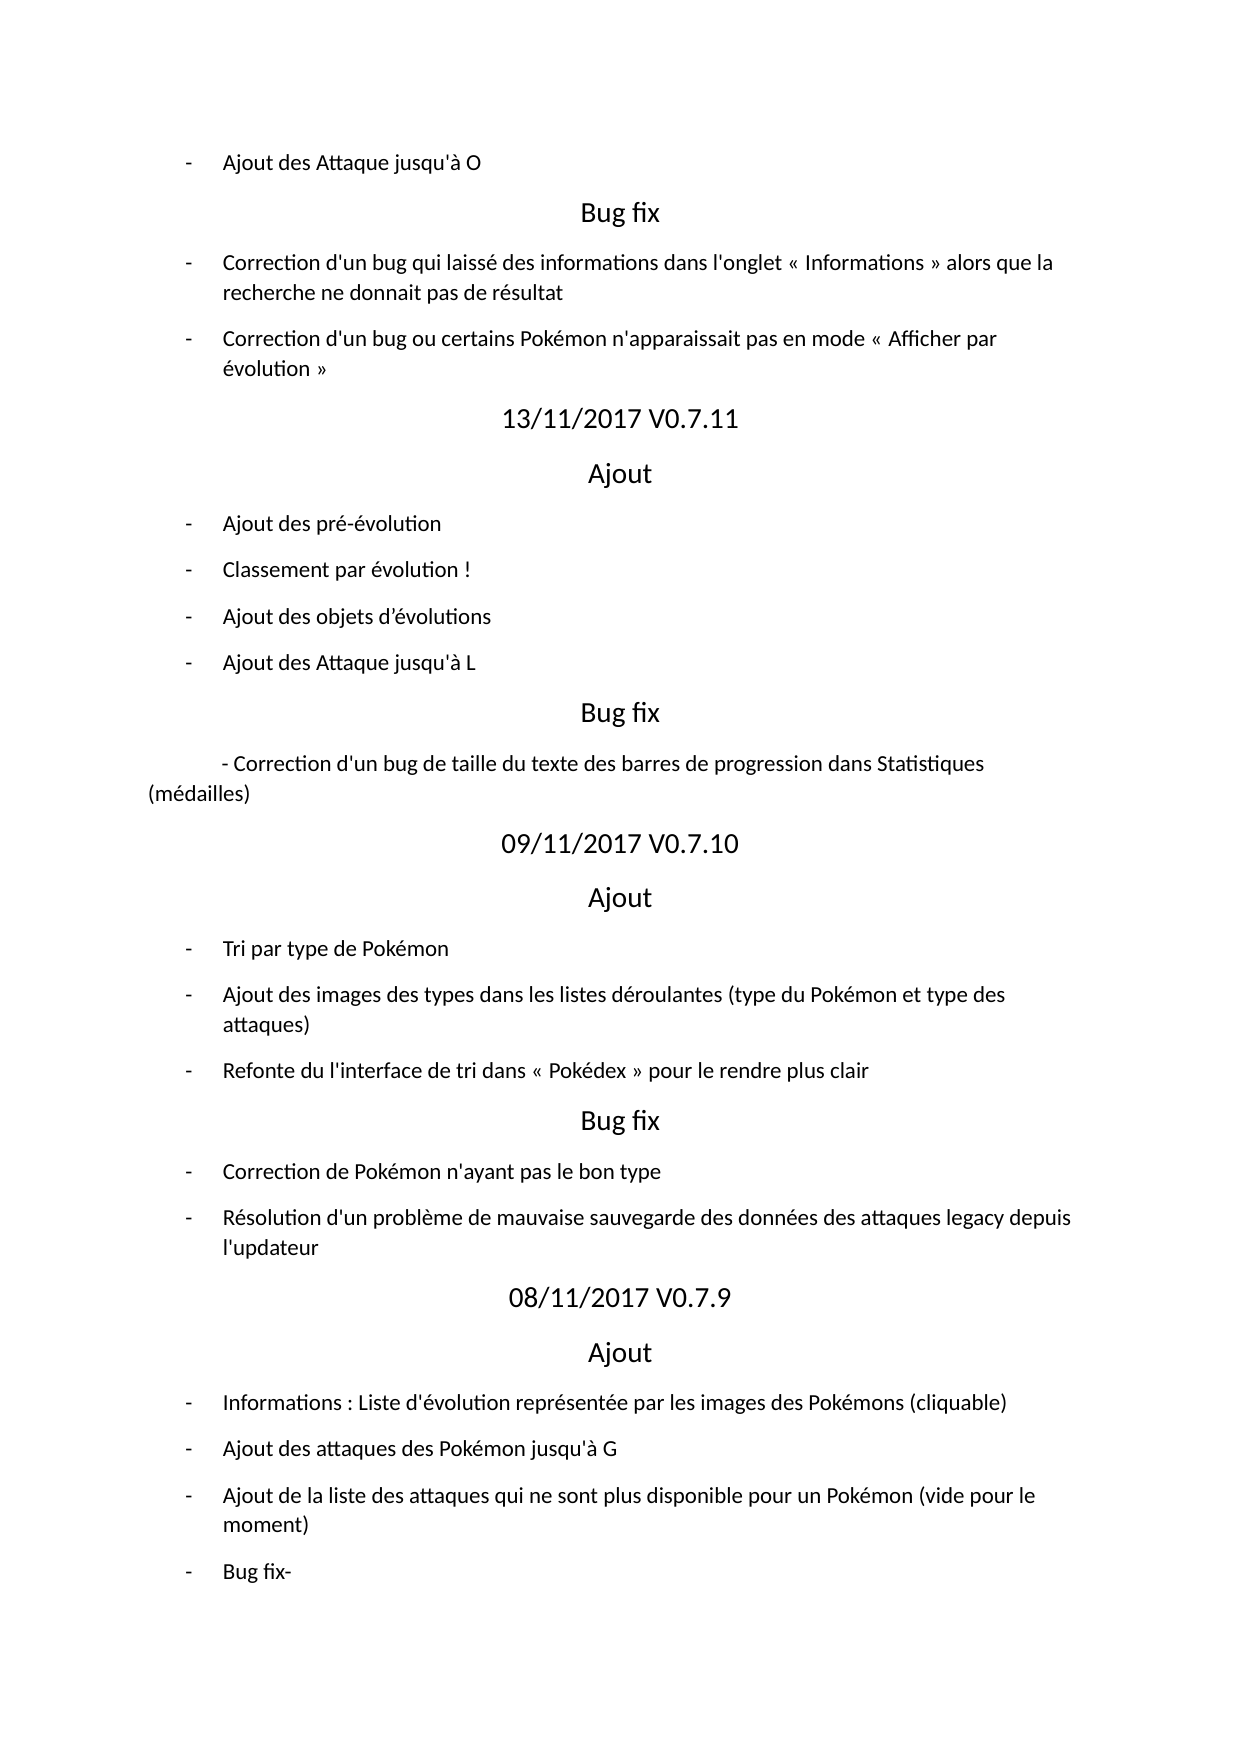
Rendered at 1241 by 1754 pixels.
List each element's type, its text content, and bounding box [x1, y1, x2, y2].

list Ajout des pré-évolution [185, 509, 1093, 537]
list Ajout de la liste des attaques qui ne sont plus disponible pour un Pokémon (vide pour le moment) [185, 1481, 1093, 1538]
list Bug fix- [185, 1557, 1093, 1585]
text Ajout [148, 1334, 1093, 1369]
list Correction de Pokémon n'ayant pas le bon type [185, 1157, 1093, 1185]
text 08/11/2017 V0.7.9 [148, 1279, 1093, 1315]
list Ajout des objets d’évolutions [185, 602, 1093, 630]
text 09/11/2017 V0.7.10 [148, 825, 1093, 861]
text - Correction d'un bug de taille du texte des barres de progression dans Statistiques (médailles) [148, 749, 1093, 807]
list Correction d'un bug ou certains Pokémon n'apparaissait pas en mode « Afficher par évolution » [185, 324, 1093, 382]
list Ajout des Attaque jusqu'à L [185, 648, 1093, 676]
list Résolution d'un problème de mauvaise sauvegarde des données des attaques legacy depuis l'updateur [185, 1203, 1093, 1261]
text Bug fix [148, 194, 1093, 229]
text Bug fix [148, 1102, 1093, 1138]
list Ajout des attaques des Pokémon jusqu'à G [185, 1434, 1093, 1462]
list Ajout des images des types dans les listes déroulantes (type du Pokémon et type des attaques) [185, 980, 1093, 1038]
text Ajout [148, 455, 1093, 490]
text Bug fix [148, 694, 1093, 730]
list Ajout des Attaque jusqu'à O [185, 148, 1093, 176]
list Tri par type de Pokémon [185, 934, 1093, 962]
list Informations : Liste d'évolution représentée par les images des Pokémons (cliquable) [185, 1388, 1093, 1416]
list Correction d'un bug qui laissé des informations dans l'onglet « Informations » alors que la recherche ne donnait pas de résultat [185, 248, 1093, 306]
list Refonte du l'interface de tri dans « Pokédex » pour le rendre plus clair [185, 1056, 1093, 1084]
text 13/11/2017 V0.7.11 [148, 400, 1093, 436]
list Classement par évolution ! [185, 556, 1093, 583]
text Ajout [148, 879, 1093, 915]
